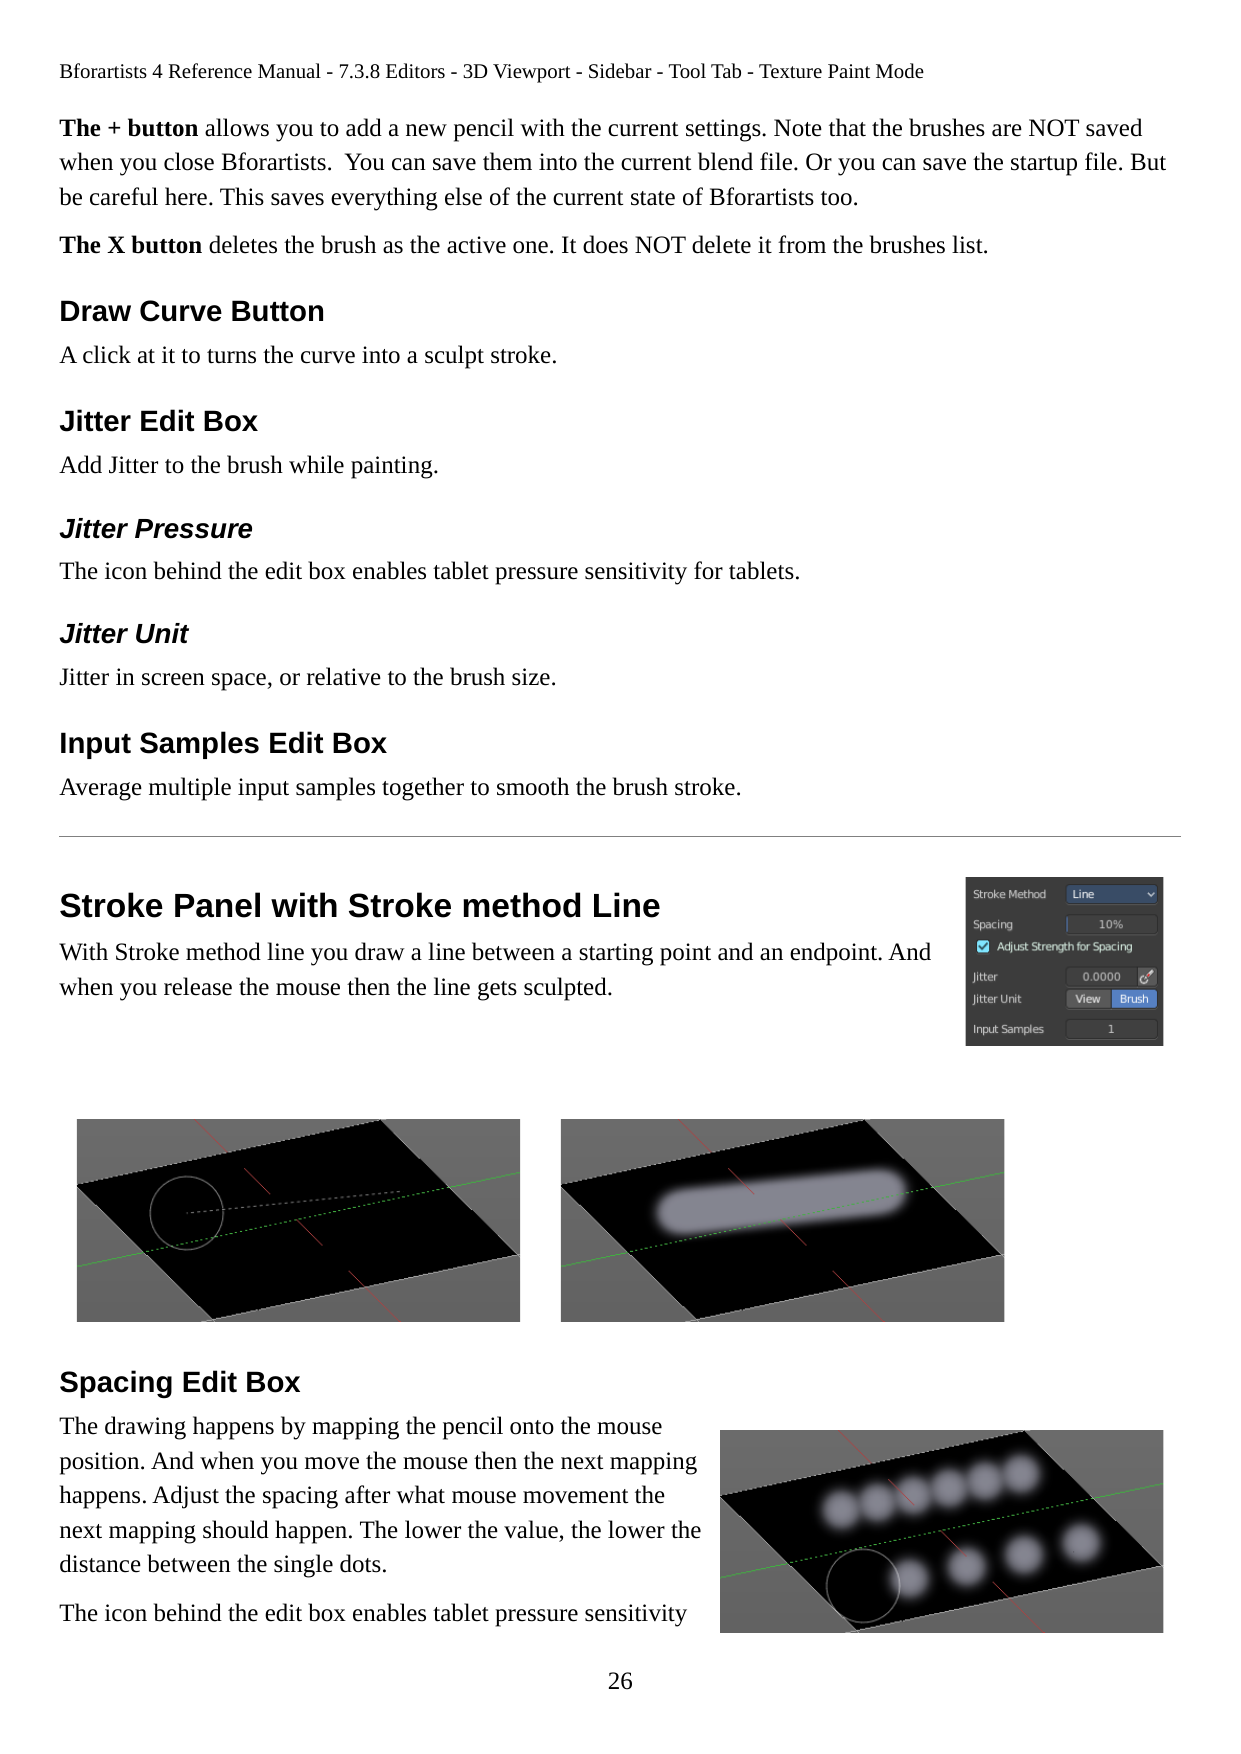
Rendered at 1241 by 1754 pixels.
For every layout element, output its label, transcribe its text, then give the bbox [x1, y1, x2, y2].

text The icon behind the edit box enables tablet pressure sensitivity [59, 1598, 720, 1627]
text The icon behind the edit box enables tablet pressure sensitivity for tablets. [59, 556, 1181, 585]
subtitle Jitter Unit [59, 618, 1181, 650]
subtitle Jitter Pressure [59, 512, 1181, 544]
picture [965, 877, 1164, 1046]
text With Stroke method line you draw a line between a starting point and an endpoint. And when you release the mouse then the line gets sculpted. [59, 937, 965, 1001]
picture [560, 1119, 1005, 1322]
subtitle Input Samples Edit Box [59, 726, 1181, 760]
subtitle Draw Curve Button [59, 294, 1181, 328]
subtitle Spacing Edit Box [59, 1365, 1181, 1399]
picture [720, 1430, 1164, 1633]
text The X button deletes the brush as the active one. It does NOT delete it from the brushes list. [59, 231, 1181, 259]
text The drawing happens by mapping the pencil onto the mouse position. And when you move the mouse then the next mapping happens. Adjust the spacing after what mouse movement the next mapping should happen. The lower the value, the lower the distance between the single dots. [59, 1411, 1181, 1578]
text Jitter in screen space, or relative to the brush size. [59, 662, 1181, 691]
text A click at it to turns the curve into a sculpt stroke. [59, 341, 1181, 369]
picture [76, 1119, 521, 1322]
text The + button allows you to add a new pencil with the current settings. Note that the brushes are NOT saved when you close Bforartists. You can save them into the current blend file. Or you can save the startup file. But be careful here. This saves everything else of the current state of Bforartists too. [59, 113, 1181, 210]
subtitle Stroke Panel with Stroke method Line [59, 886, 965, 925]
text Average multiple input samples together to smooth the brush stroke. [59, 772, 1181, 801]
text Add Jitter to the brush while painting. [59, 450, 1181, 479]
subtitle Jitter Edit Box [59, 404, 1181, 438]
